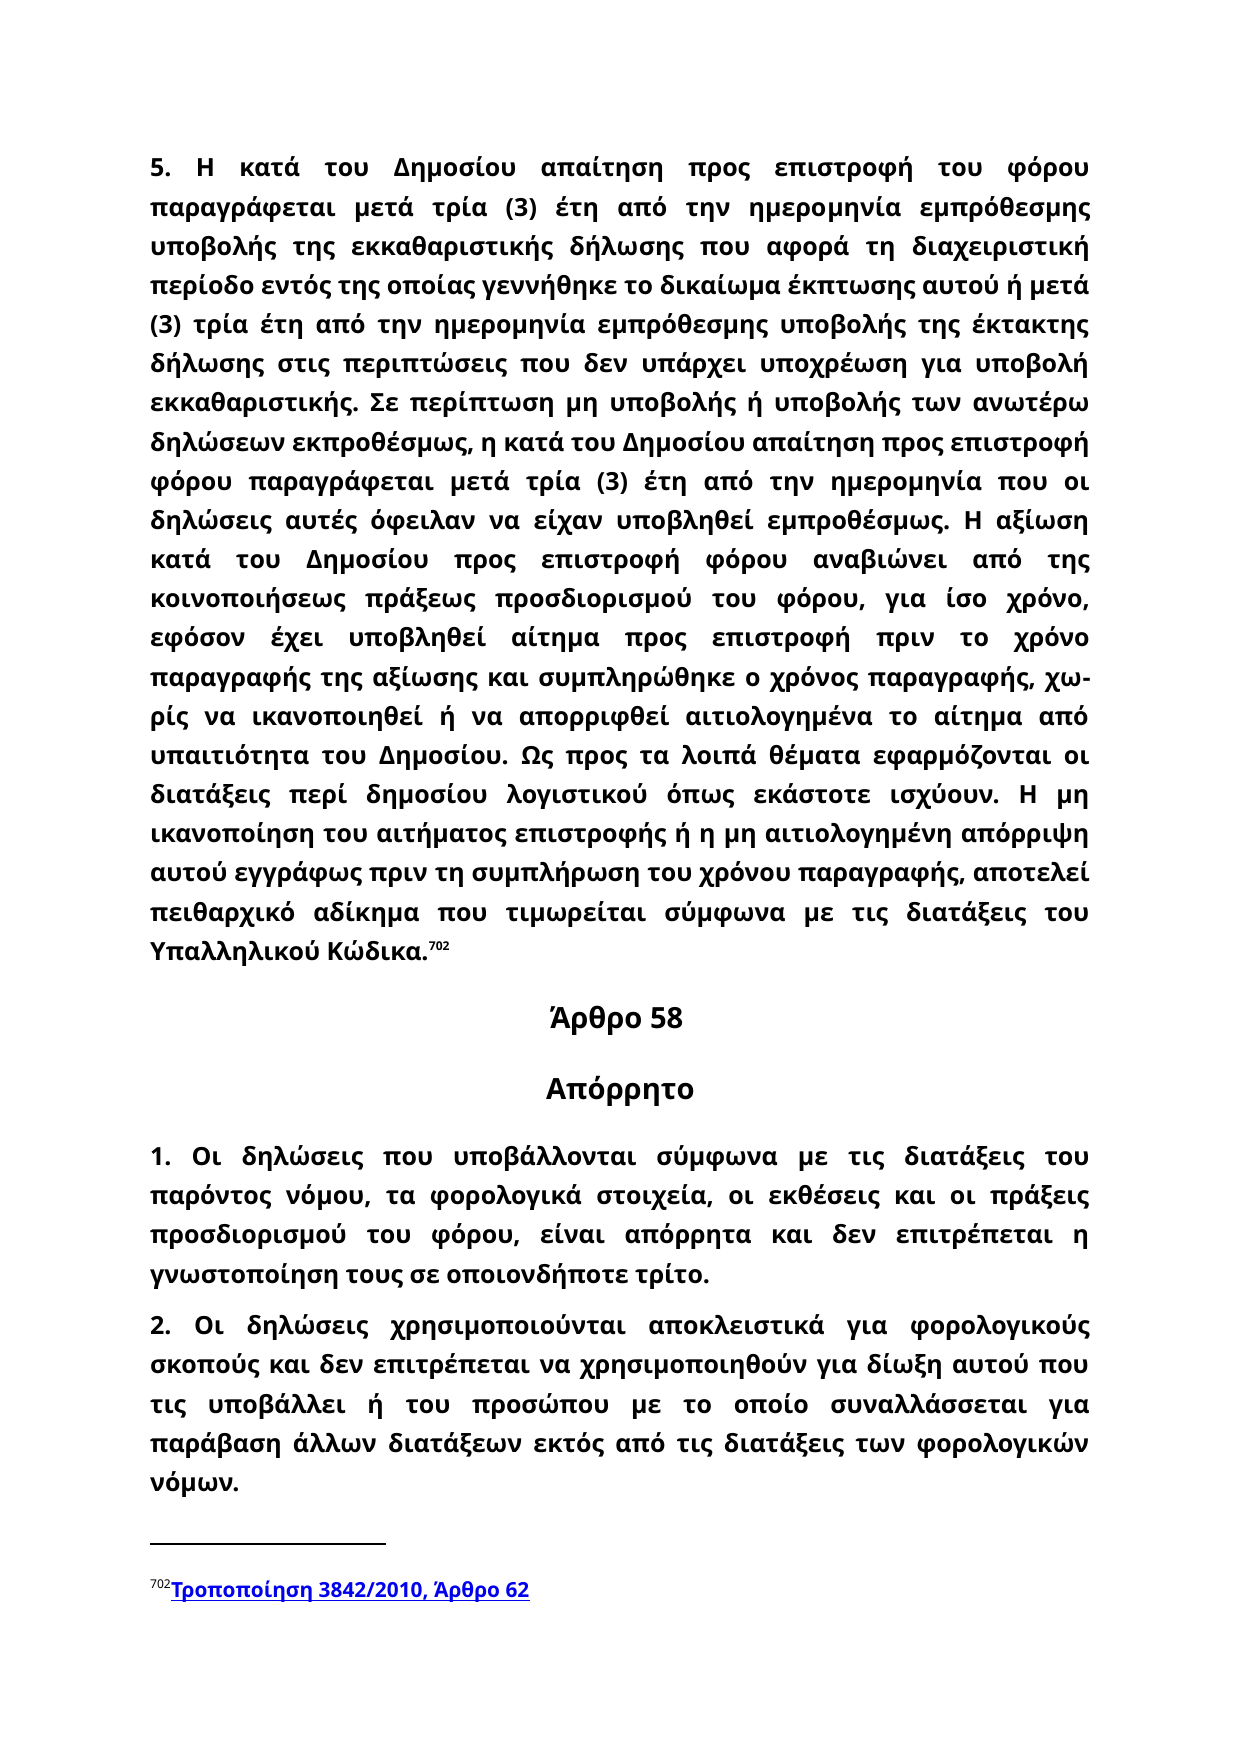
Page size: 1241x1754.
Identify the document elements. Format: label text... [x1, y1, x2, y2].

subtitle Άρθρο 58 [150, 997, 1090, 1037]
text Τροποποίηση 3842/2010, Άρθρο 62 [150, 1576, 1090, 1604]
subtitle Απόρρητο [150, 1068, 1090, 1108]
text 5. Η κατά του Δημοσίου απαίτηση προς επιστροφή του φόρου παραγράφεται μετά τρία (3) έτη από την ημερο­μηνία εμπρόθεσμης υποβολής της εκκαθαριστικής δήλω­σης που αφορά τη διαχειριστική περίοδο εντός της οποί­ας γεννήθηκε το δικαίωμα έκπτωσης αυτού ή μετά (3) τρία έτη από την ημερομηνία εμπρόθεσμης υποβολής της έκτακτης δήλωσης στις περιπτώσεις που δεν υπάρχει υποχρέωση για υποβολή εκκαθαριστικής. Σε περί­πτωση μη υποβολής ή υποβολής των ανωτέρω δηλώσεων εκπροθέσμως, η κατά του Δημοσίου απαίτηση προς επιστροφή φόρου παραγράφεται μετά τρία (3) έτη από την ημερομηνία που οι δηλώσεις αυτές όφειλαν να είχαν υποβληθεί εμπροθέσμως. Η αξίωση κατά του Δημοσίου προς επιστροφή φόρου αναβιώνει από της κοινοποιήσεως πράξεως προσδιορι­σμού του φόρου, για ίσο χρόνο, εφόσον έχει υποβληθεί αίτημα προς επιστροφή πριν το χρόνο παραγραφής της αξίωσης και συμπληρώθηκε ο χρόνος παραγραφής, χω­ρίς να ικανοποιηθεί ή να απορριφθεί αιτιολογημένα το αίτημα από υπαιτιότητα του Δημοσίου. Ως προς τα λοιπά θέματα εφαρμόζονται οι διατάξεις περί δημοσίου λογιστικού όπως εκάστοτε ισχύουν. Η μη ικανοποίηση του αιτήματος επιστροφής ή η μη αιτιολογημένη απόρριψη αυτού εγγράφως πριν τη συμπλήρωση του χρόνου παραγραφής, αποτελεί πειθαρχι­κό αδίκημα που τιμωρείται σύμφωνα με τις διατάξεις του Υπαλληλικού Κώδικα. [150, 150, 1090, 967]
text 2. Οι δηλώσεις χρησιμοποιούνται αποκλειστικά για φορολογικούς σκοπούς και δεν επιτρέπεται να χρησιμοποιηθούν για δίωξη αυτού που τις υποβάλλει ή του προσώπου με το οποίο συναλλάσσεται για παράβαση άλλων διατάξεων εκτός από τις διατάξεις των φορολογικών νόμων. [150, 1308, 1090, 1499]
text 1. Οι δηλώσεις που υποβάλλονται σύμφωνα με τις διατάξεις του παρόντος νόμου, τα φορολογικά στοιχεία, οι εκθέσεις και οι πράξεις προσδιορισμού του φόρου, είναι απόρρητα και δεν επιτρέπεται η γνωστοποίηση τους σε οποιονδήποτε τρίτο. [150, 1139, 1090, 1290]
